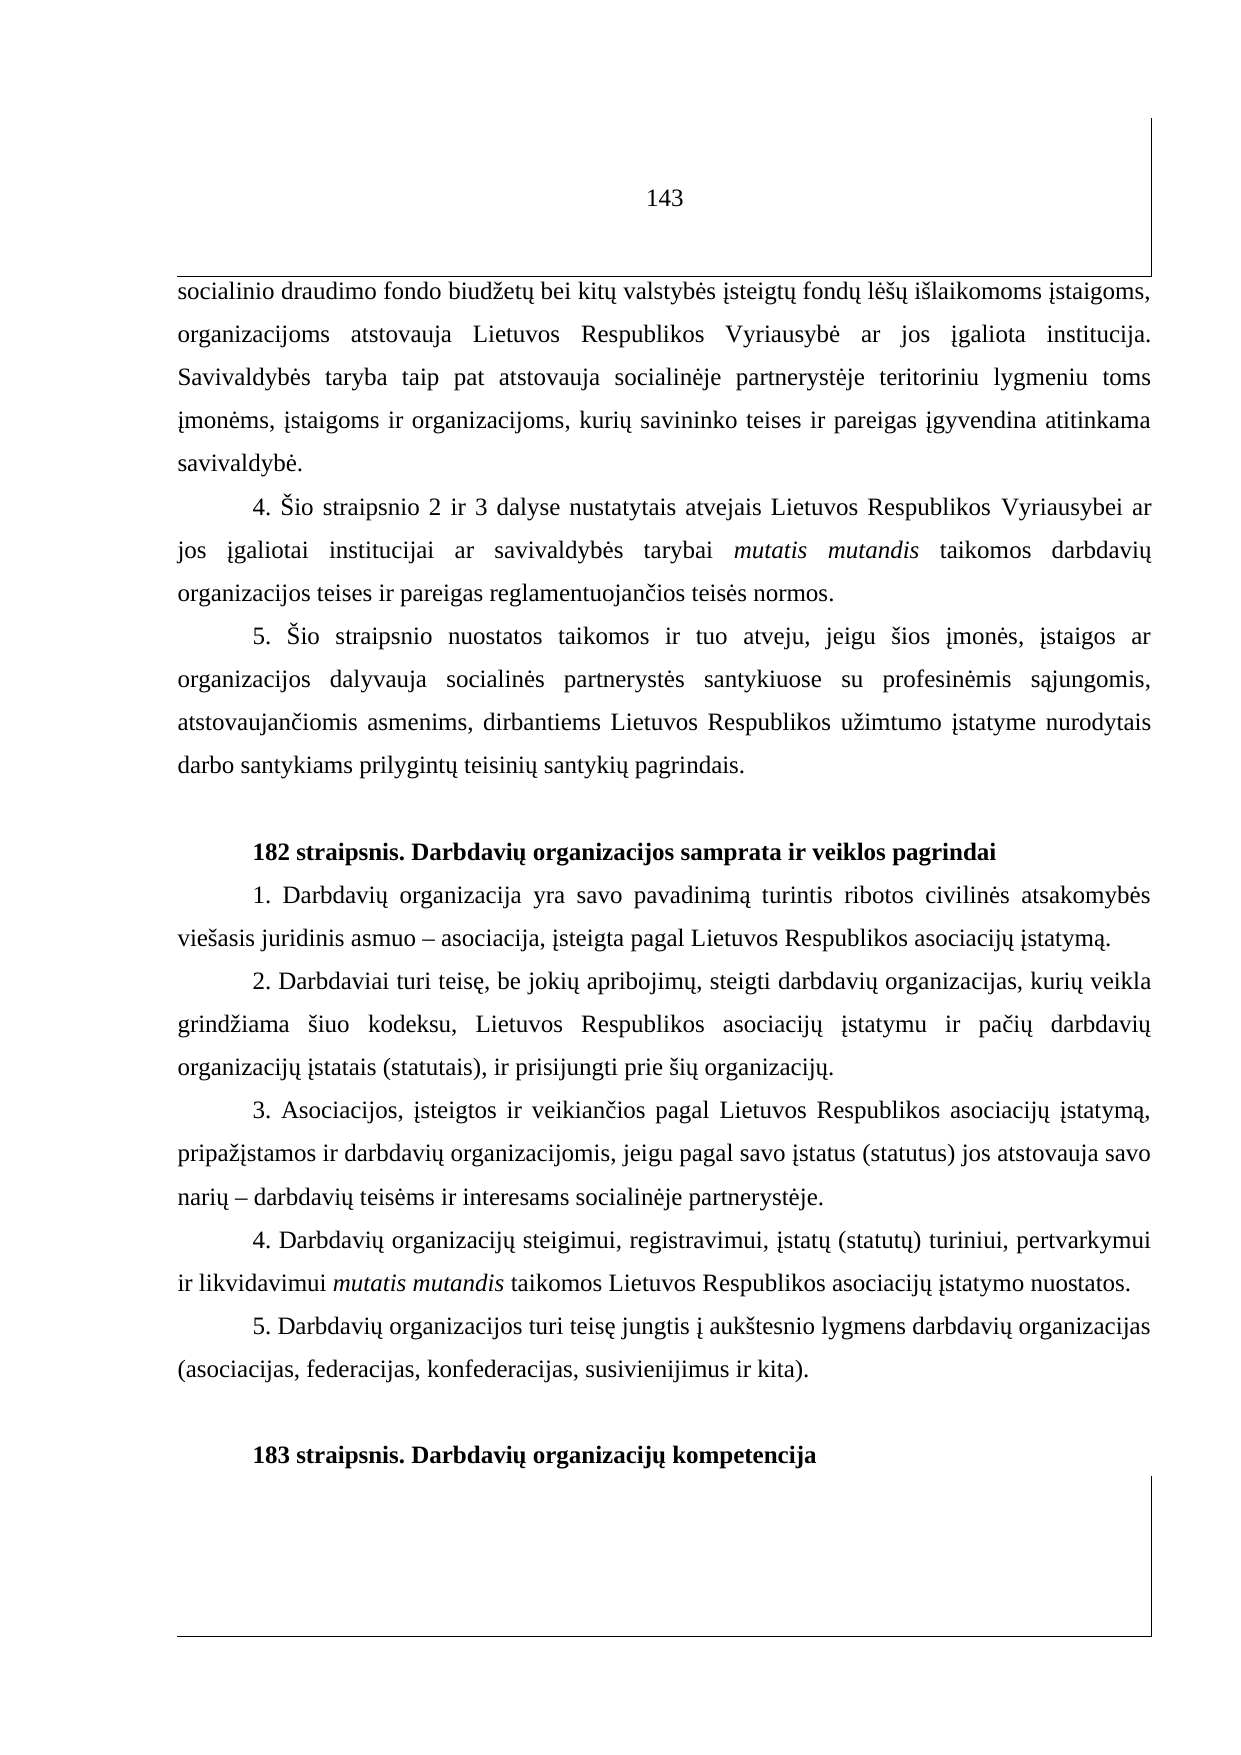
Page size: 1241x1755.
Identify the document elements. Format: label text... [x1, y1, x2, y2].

text 5. Darbdavių organizacijos turi teisę jungtis į aukštesnio lygmens darbdavių organizacijas (asociacijas, federacijas, konfederacijas, susivienijimus ir kita). [177, 1311, 1152, 1383]
text 5. Šio straipsnio nuostatos taikomos ir tuo atveju, jeigu šios įmonės, įstaigos ar organizacijos dalyvauja socialinės partnerystės santykiuose su profesinėmis sąjungomis, atstovaujančiomis asmenims, dirbantiems Lietuvos Respublikos užimtumo įstatyme nurodytais darbo santykiams prilygintų teisinių santykių pagrindais. [177, 621, 1152, 779]
text 4. Šio straipsnio 2 ir 3 dalyse nustatytais atvejais Lietuvos Respublikos Vyriausybei ar jos įgaliotai institucijai ar savivaldybės tarybai mutatis mutandis taikomos darbdavių organizacijos teises ir pareigas reglamentuojančios teisės normos. [177, 492, 1152, 607]
text 1. Darbdavių organizacija yra savo pavadinimą turintis ribotos civilinės atsakomybės viešasis juridinis asmuo – asociacija, įsteigta pagal Lietuvos Respublikos asociacijų įstatymą. [177, 880, 1152, 952]
subtitle 183 straipsnis. Darbdavių organizacijų kompetencija [177, 1440, 1152, 1469]
text 2. Darbdaviai turi teisę, be jokių apribojimų, steigti darbdavių organizacijas, kurių veikla grindžiama šiuo kodeksu, Lietuvos Respublikos asociacijų įstatymu ir pačių darbdavių organizacijų įstatais (statutais), ir prisijungti prie šių organizacijų. [177, 966, 1152, 1081]
subtitle 182 straipsnis. Darbdavių organizacijos samprata ir veiklos pagrindai [177, 837, 1152, 865]
text socialinio draudimo fondo biudžetų bei kitų valstybės įsteigtų fondų lėšų išlaikomoms įstaigoms, organizacijoms atstovauja Lietuvos Respublikos Vyriausybė ar jos įgaliota institucija. Savivaldybės taryba taip pat atstovauja socialinėje partnerystėje teritoriniu lygmeniu toms įmonėms, įstaigoms ir organizacijoms, kurių savininko teises ir pareigas įgyvendina atitinkama savivaldybė. [177, 276, 1152, 477]
text 3. Asociacijos, įsteigtos ir veikiančios pagal Lietuvos Respublikos asociacijų įstatymą, pripažįstamos ir darbdavių organizacijomis, jeigu pagal savo įstatus (statutus) jos atstovauja savo narių – darbdavių teisėms ir interesams socialinėje partnerystėje. [177, 1095, 1152, 1210]
text 4. Darbdavių organizacijų steigimui, registravimui, įstatų (statutų) turiniui, pertvarkymui ir likvidavimui mutatis mutandis taikomos Lietuvos Respublikos asociacijų įstatymo nuostatos. [177, 1225, 1152, 1297]
